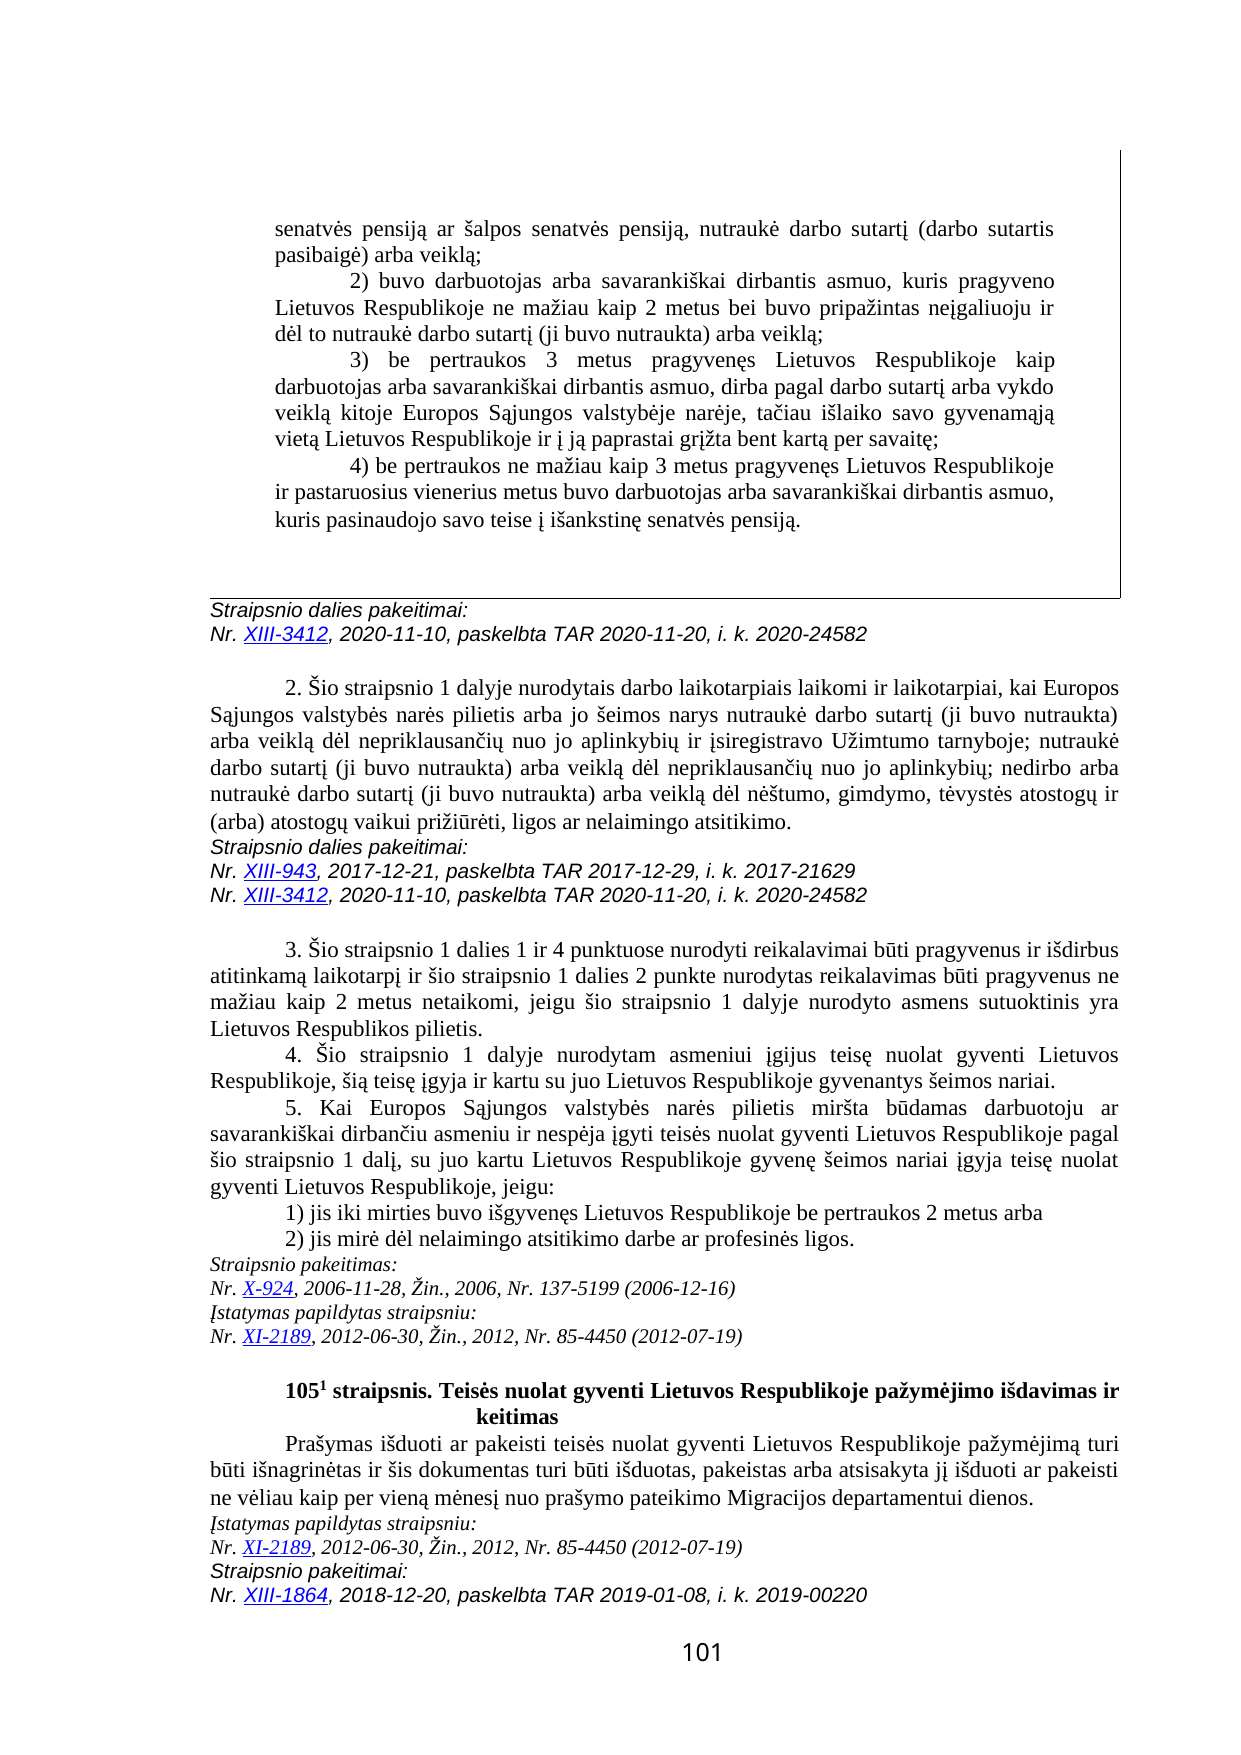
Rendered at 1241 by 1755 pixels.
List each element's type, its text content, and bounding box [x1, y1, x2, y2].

text Nr. X-924, 2006-11-28, Žin., 2006, Nr. 137-5199 (2006-12-16) [210, 1276, 1120, 1300]
text Nr. XIII-943, 2017-12-21, paskelbta TAR 2017-12-29, i. k. 2017-21629 [210, 859, 1120, 883]
text Straipsnio pakeitimai: [210, 1559, 1120, 1583]
text 1051 straipsnis. Teisės nuolat gyventi Lietuvos Respublikoje pažymėjimo išdavimas ir keitimas [285, 1377, 1120, 1429]
text 3. Šio straipsnio 1 dalies 1 ir 4 punktuose nurodyti reikalavimai būti pragyvenus ir išdirbus atitinkamą laikotarpį ir šio straipsnio 1 dalies 2 punkte nurodytas reikalavimas būti pragyvenus ne mažiau kaip 2 metus netaikomi, jeigu šio straipsnio 1 dalyje nurodyto asmens sutuoktinis yra Lietuvos Respublikos pilietis. [210, 936, 1120, 1041]
text Įstatymas papildytas straipsniu: [210, 1511, 1120, 1535]
text 2) jis mirė dėl nelaimingo atsitikimo darbe ar profesinės ligos. [210, 1226, 1120, 1252]
text Prašymas išduoti ar pakeisti teisės nuolat gyventi Lietuvos Respublikoje pažymėjimą turi būti išnagrinėtas ir šis dokumentas turi būti išduotas, pakeistas arba atsisakyta jį išduoti ar pakeisti ne vėliau kaip per vieną mėnesį nuo prašymo pateikimo Migracijos departamentui dienos. [210, 1429, 1120, 1511]
text 1) jis iki mirties buvo išgyvenęs Lietuvos Respublikoje be pertraukos 2 metus arba [210, 1199, 1120, 1226]
text 2. Šio straipsnio 1 dalyje nurodytais darbo laikotarpiais laikomi ir laikotarpiai, kai Europos Sąjungos valstybės narės pilietis arba jo šeimos narys nutraukė darbo sutartį (ji buvo nutraukta) arba veiklą dėl nepriklausančių nuo jo aplinkybių ir įsiregistravo Užimtumo tarnyboje; nutraukė darbo sutartį (ji buvo nutraukta) arba veiklą dėl nepriklausančių nuo jo aplinkybių; nedirbo arba nutraukė darbo sutartį (ji buvo nutraukta) arba veiklą dėl nėštumo, gimdymo, tėvystės atostogų ir (arba) atostogų vaikui prižiūrėti, ligos ar nelaimingo atsitikimo. [210, 674, 1120, 835]
text Įstatymas papildytas straipsniu: [210, 1300, 1120, 1324]
text Straipsnio pakeitimas: [210, 1252, 1120, 1276]
text Nr. XI-2189, 2012-06-30, Žin., 2012, Nr. 85-4450 (2012-07-19) [210, 1535, 1120, 1559]
text Straipsnio dalies pakeitimai: [210, 835, 1120, 859]
text Nr. XIII-3412, 2020-11-10, paskelbta TAR 2020-11-20, i. k. 2020-24582 [210, 883, 1120, 907]
text Nr. XIII-1864, 2018-12-20, paskelbta TAR 2019-01-08, i. k. 2019-00220 [210, 1583, 1120, 1607]
text senatvės pensiją ar šalpos senatvės pensiją, nutraukė darbo sutartį (darbo sutartis pasibaigė) arba veiklą; [210, 150, 1120, 267]
text 4) be pertraukos ne mažiau kaip 3 metus pragyvenęs Lietuvos Respublikoje ir pastaruosius vienerius metus buvo darbuotojas arba savarankiškai dirbantis asmuo, kuris pasinaudojo savo teise į išankstinę senatvės pensiją. [210, 452, 1120, 598]
text 5. Kai Europos Sąjungos valstybės narės pilietis miršta būdamas darbuotoju ar savarankiškai dirbančiu asmeniu ir nespėja įgyti teisės nuolat gyventi Lietuvos Respublikoje pagal šio straipsnio 1 dalį, su juo kartu Lietuvos Respublikoje gyvenę šeimos nariai įgyja teisę nuolat gyventi Lietuvos Respublikoje, jeigu: [210, 1094, 1120, 1199]
text Straipsnio dalies pakeitimai: [210, 598, 1120, 622]
text 3) be pertraukos 3 metus pragyvenęs Lietuvos Respublikoje kaip darbuotojas arba savarankiškai dirbantis asmuo, dirba pagal darbo sutartį arba vykdo veiklą kitoje Europos Sąjungos valstybėje narėje, tačiau išlaiko savo gyvenamąją vietą Lietuvos Respublikoje ir į ją paprastai grįžta bent kartą per savaitę; [210, 346, 1120, 452]
text Nr. XIII-3412, 2020-11-10, paskelbta TAR 2020-11-20, i. k. 2020-24582 [210, 622, 1120, 646]
text 4. Šio straipsnio 1 dalyje nurodytam asmeniui įgijus teisę nuolat gyventi Lietuvos Respublikoje, šią teisę įgyja ir kartu su juo Lietuvos Respublikoje gyvenantys šeimos nariai. [210, 1041, 1120, 1094]
text Nr. XI-2189, 2012-06-30, Žin., 2012, Nr. 85-4450 (2012-07-19) [210, 1324, 1120, 1348]
text 2) buvo darbuotojas arba savarankiškai dirbantis asmuo, kuris pragyveno Lietuvos Respublikoje ne mažiau kaip 2 metus bei buvo pripažintas neįgaliuoju ir dėl to nutraukė darbo sutartį (ji buvo nutraukta) arba veiklą; [210, 267, 1120, 346]
